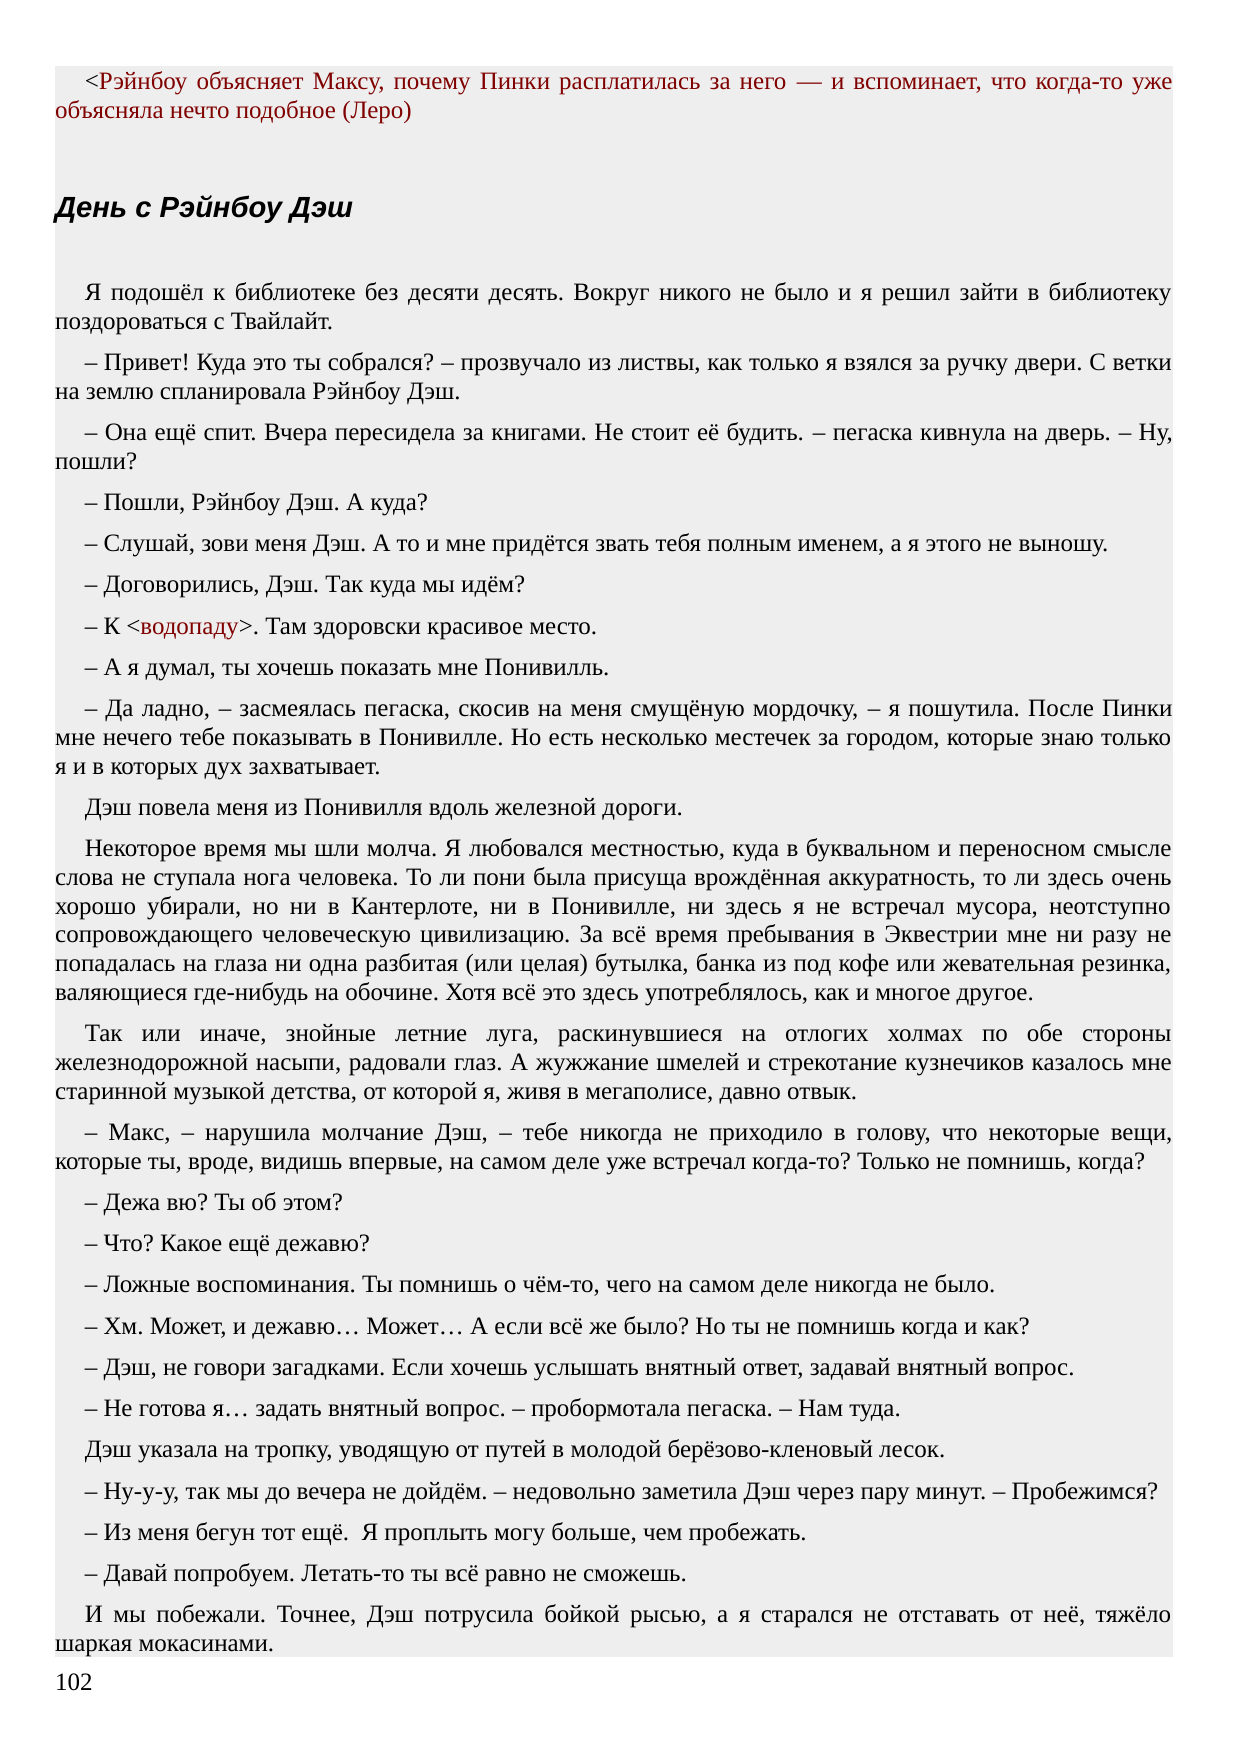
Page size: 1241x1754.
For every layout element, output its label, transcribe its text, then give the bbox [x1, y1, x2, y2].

text – Из меня бегун тот ещё. Я проплыть могу больше, чем пробежать. [55, 1517, 1173, 1546]
text – Да ладно, – засмеялась пегаска, скосив на меня смущёную мордочку, – я пошутила. После Пинки мне нечего тебе показывать в Понивилле. Но есть несколько местечек за городом, которые знаю только я и в которых дух захватывает. [55, 693, 1173, 779]
text – Привет! Куда это ты собрался? – прозвучало из листвы, как только я взялся за ручку двери. С ветки на землю спланировала Рэйнбоу Дэш. [55, 347, 1173, 404]
text Некоторое время мы шли молча. Я любовался местностью, куда в буквальном и переносном смысле слова не ступала нога человека. То ли пони была присуща врождённая аккуратность, то ли здесь очень хорошо убирали, но ни в Кантерлоте, ни в Понивилле, ни здесь я не встречал мусора, неотступно сопровождающего человеческую цивилизацию. За всё время пребывания в Эквестрии мне ни разу не попадалась на глаза ни одна разбитая (или целая) бутылка, банка из под кофе или жевательная резинка, валяющиеся где-нибудь на обочине. Хотя всё это здесь употреблялось, как и многое другое. [55, 833, 1173, 1006]
text – Слушай, зови меня Дэш. А то и мне придётся звать тебя полным именем, а я этого не выношу. [55, 528, 1173, 557]
text Так или иначе, знойные летние луга, раскинувшиеся на отлогих холмах по обе стороны железнодорожной насыпи, радовали глаз. А жужжание шмелей и стрекотание кузнечиков казалось мне старинной музыкой детства, от которой я, живя в мегаполисе, давно отвык. [55, 1018, 1173, 1104]
text – Пошли, Рэйнбоу Дэш. А куда? [55, 487, 1173, 516]
text – Ложные воспоминания. Ты помнишь о чём-то, чего на самом деле никогда не было. [55, 1269, 1173, 1298]
text Дэш повела меня из Понивилля вдоль железной дороги. [55, 792, 1173, 821]
text – Давай попробуем. Летать-то ты всё равно не сможешь. [55, 1558, 1173, 1587]
text – Дежа вю? Ты об этом? [55, 1187, 1173, 1216]
text – Хм. Может, и дежавю… Может… А если всё же было? Но ты не помнишь когда и как? [55, 1311, 1173, 1339]
text – А я думал, ты хочешь показать мне Понивилль. [55, 652, 1173, 681]
text – К <водопаду>. Там здоровски красивое место. [55, 611, 1173, 639]
text И мы побежали. Точнее, Дэш потрусила бойкой рысью, а я старался не отставать от неё, тяжёло шаркая мокасинами. [55, 1599, 1173, 1657]
subtitle День с Рэйнбоу Дэш [55, 190, 1173, 223]
text – Что? Какое ещё дежавю? [55, 1228, 1173, 1257]
text – Макс, – нарушила молчание Дэш, – тебе никогда не приходило в голову, что некоторые вещи, которые ты, вроде, видишь впервые, на самом деле уже встречал когда-то? Только не помнишь, когда? [55, 1117, 1173, 1174]
text – Дэш, не говори загадками. Если хочешь услышать внятный ответ, задавай внятный вопрос. [55, 1352, 1173, 1381]
text – Договорились, Дэш. Так куда мы идём? [55, 569, 1173, 598]
text <Рэйнбоу объясняет Максу, почему Пинки расплатилась за него — и вспоминает, что когда-то уже объясняла нечто подобное (Леро) [55, 66, 1173, 123]
text – Не готова я… задать внятный вопрос. – пробормотала пегаска. – Нам туда. [55, 1393, 1173, 1422]
text – Она ещё спит. Вчера пересидела за книгами. Не стоит её будить. – пегаска кивнула на дверь. – Ну, пошли? [55, 417, 1173, 474]
text Я подошёл к библиотеке без десяти десять. Вокруг никого не было и я решил зайти в библиотеку поздороваться с Твайлайт. [55, 277, 1173, 334]
text Дэш указала на тропку, уводящую от путей в молодой берёзово-кленовый лесок. [55, 1434, 1173, 1463]
text – Ну-у-у, так мы до вечера не дойдём. – недовольно заметила Дэш через пару минут. – Пробежимся? [55, 1476, 1173, 1504]
